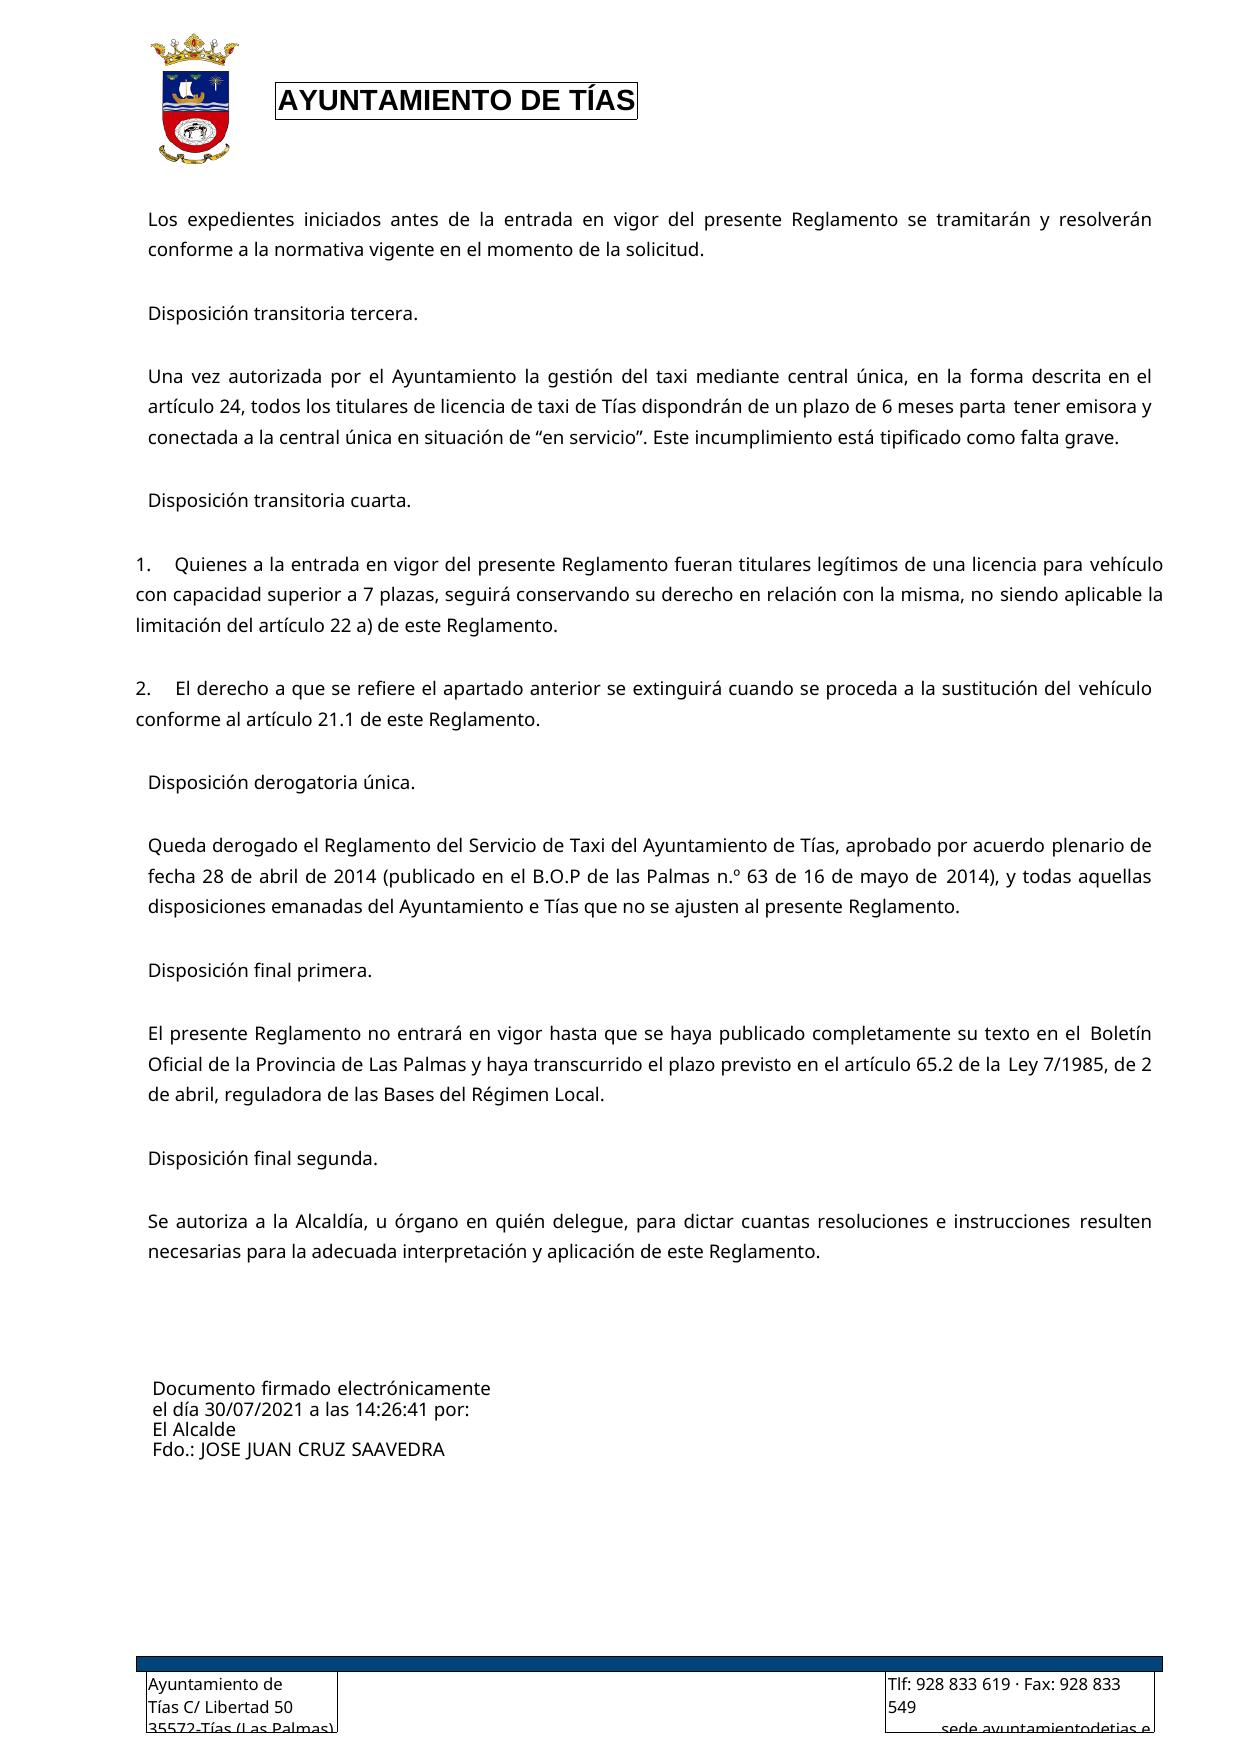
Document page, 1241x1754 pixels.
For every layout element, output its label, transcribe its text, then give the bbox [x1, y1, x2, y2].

text Disposición derogatoria única. [148, 769, 1163, 795]
list El derecho a que se refiere el apartado anterior se extinguirá cuando se proceda a la sustitución del vehículo conforme al artículo 21.1 de este Reglamento. [135, 676, 1152, 732]
text Disposición transitoria cuarta. [148, 488, 1163, 513]
text Se autoriza a la Alcaldía, u órgano en quién delegue, para dictar cuantas resoluciones e instrucciones resulten necesarias para la adecuada interpretación y aplicación de este Reglamento. [148, 1208, 1152, 1264]
text Los expedientes iniciados antes de la entrada en vigor del presente Reglamento se tramitarán y resolverán conforme a la normativa vigente en el momento de la solicitud. [148, 206, 1152, 262]
text El Alcalde [152, 1422, 1163, 1441]
text Disposición final primera. [148, 957, 1163, 983]
text Queda derogado el Reglamento del Servicio de Taxi del Ayuntamiento de Tías, aprobado por acuerdo plenario de fecha 28 de abril de 2014 (publicado en el B.O.P de las Palmas n.º 63 de 16 de mayo de 2014), y todas aquellas disposiciones emanadas del Ayuntamiento e Tías que no se ajusten al presente Reglamento. [148, 833, 1152, 919]
text Una vez autorizada por el Ayuntamiento la gestión del taxi mediante central única, en la forma descrita en el artículo 24, todos los titulares de licencia de taxi de Tías dispondrán de un plazo de 6 meses parta tener emisora y conectada a la central única en situación de “en servicio”. Este incumplimiento está tipificado como falta grave. [148, 363, 1152, 450]
text Documento firmado electrónicamente el día 30/07/2021 a las 14:26:41 por: [152, 1378, 510, 1422]
text Disposición final segunda. [148, 1145, 1163, 1170]
text Fdo.: JOSE JUAN CRUZ SAAVEDRA [152, 1441, 1163, 1461]
list Quienes a la entrada en vigor del presente Reglamento fueran titulares legítimos de una licencia para vehículo con capacidad superior a 7 plazas, seguirá conservando su derecho en relación con la misma, no siendo aplicable la limitación del artículo 22 a) de este Reglamento. [135, 551, 1163, 638]
text El presente Reglamento no entrará en vigor hasta que se haya publicado completamente su texto en el Boletín Oficial de la Provincia de Las Palmas y haya transcurrido el plazo previsto en el artículo 65.2 de la Ley 7/1985, de 2 de abril, reguladora de las Bases del Régimen Local. [148, 1020, 1152, 1107]
text Disposición transitoria tercera. [148, 300, 1163, 326]
